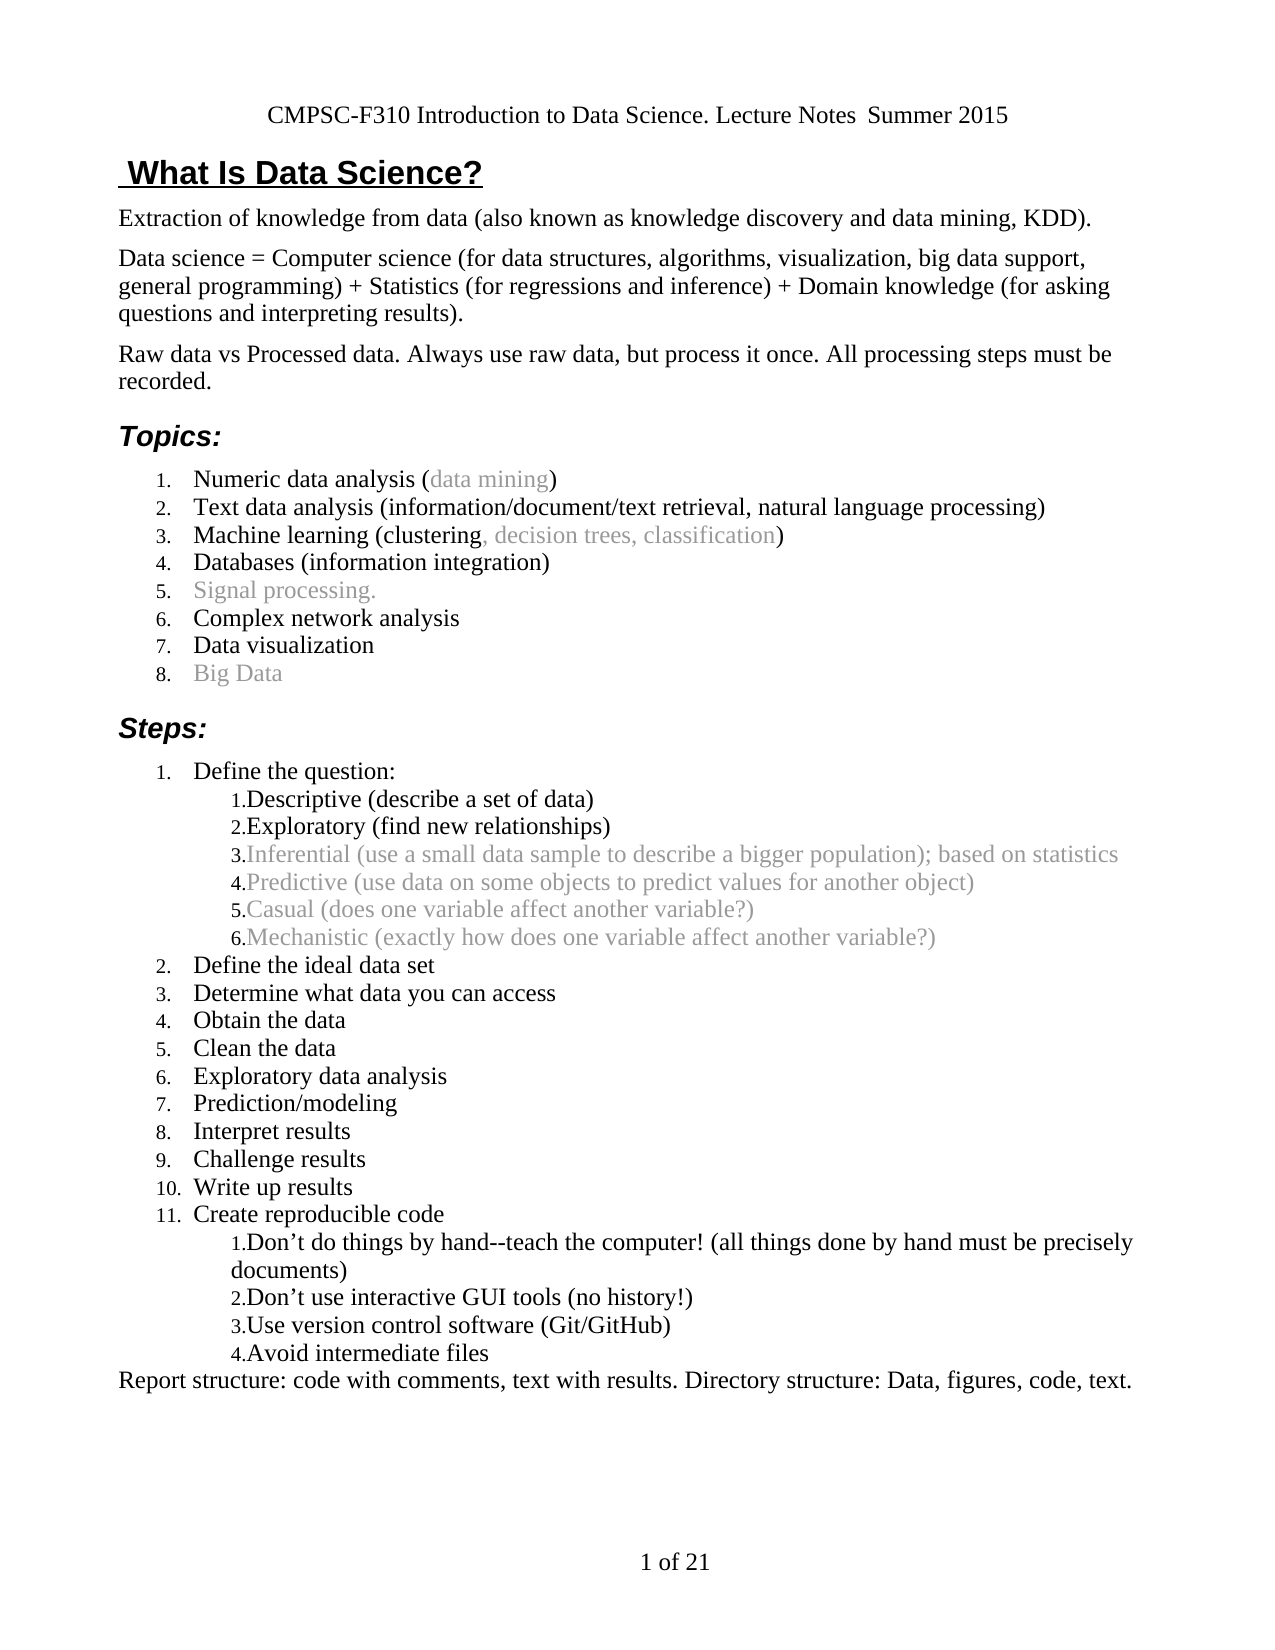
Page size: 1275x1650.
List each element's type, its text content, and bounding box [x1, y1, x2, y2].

text Raw data vs Processed data. Always use raw data, but process it once. All processing steps must be recorded. [118, 340, 1157, 395]
list Big Data [156, 659, 1157, 687]
list Predictive (use data on some objects to predict values for another object) [118, 868, 1157, 896]
list Exploratory (find new relationships) [118, 812, 1157, 840]
list Prediction/modeling [156, 1089, 1157, 1117]
list Use version control software (Git/GitHub) [118, 1311, 1157, 1339]
list Define the ideal data set [156, 951, 1157, 979]
text Report structure: code with comments, text with results. Directory structure: Data, figures, code, text. [118, 1367, 1157, 1394]
text Data science = Computer science (for data structures, algorithms, visualization, big data support, general programming) + Statistics (for regressions and inference) + Domain knowledge (for asking questions and interpreting results). [118, 244, 1157, 327]
list Data visualization [156, 632, 1157, 659]
list Complex network analysis [156, 604, 1157, 632]
list Write up results [156, 1173, 1157, 1200]
list Interpret results [156, 1117, 1157, 1145]
list Clean the data [156, 1034, 1157, 1062]
list Numeric data analysis (data mining) [156, 465, 1157, 493]
list Text data analysis (information/document/text retrieval, natural language processing) [156, 493, 1157, 521]
list Databases (information integration) [156, 548, 1157, 576]
list Create reproducible code [156, 1200, 1157, 1228]
list Obtain the data [156, 1006, 1157, 1034]
subtitle What Is Data Science? [118, 154, 1157, 191]
list Inferential (use a small data sample to describe a bigger population); based on statistics [118, 840, 1157, 868]
list Define the question: [156, 757, 1157, 785]
subtitle Steps: [118, 712, 1157, 744]
list Casual (does one variable affect another variable?) [118, 896, 1157, 923]
list Determine what data you can access [156, 979, 1157, 1006]
list Mechanistic (exactly how does one variable affect another variable?) [118, 923, 1157, 951]
list Don’t use interactive GUI tools (no history!) [118, 1283, 1157, 1311]
list Challenge results [156, 1145, 1157, 1173]
list Exploratory data analysis [156, 1062, 1157, 1089]
list Signal processing. [156, 576, 1157, 604]
list Don’t do things by hand--teach the computer! (all things done by hand must be precisely documents) [118, 1228, 1157, 1283]
subtitle Topics: [118, 420, 1157, 453]
list Descriptive (describe a set of data) [118, 785, 1157, 812]
list Avoid intermediate files [118, 1339, 1157, 1367]
text Extraction of knowledge from data (also known as knowledge discovery and data mining, KDD). [118, 204, 1157, 232]
list Machine learning (clustering, decision trees, classification) [156, 521, 1157, 548]
